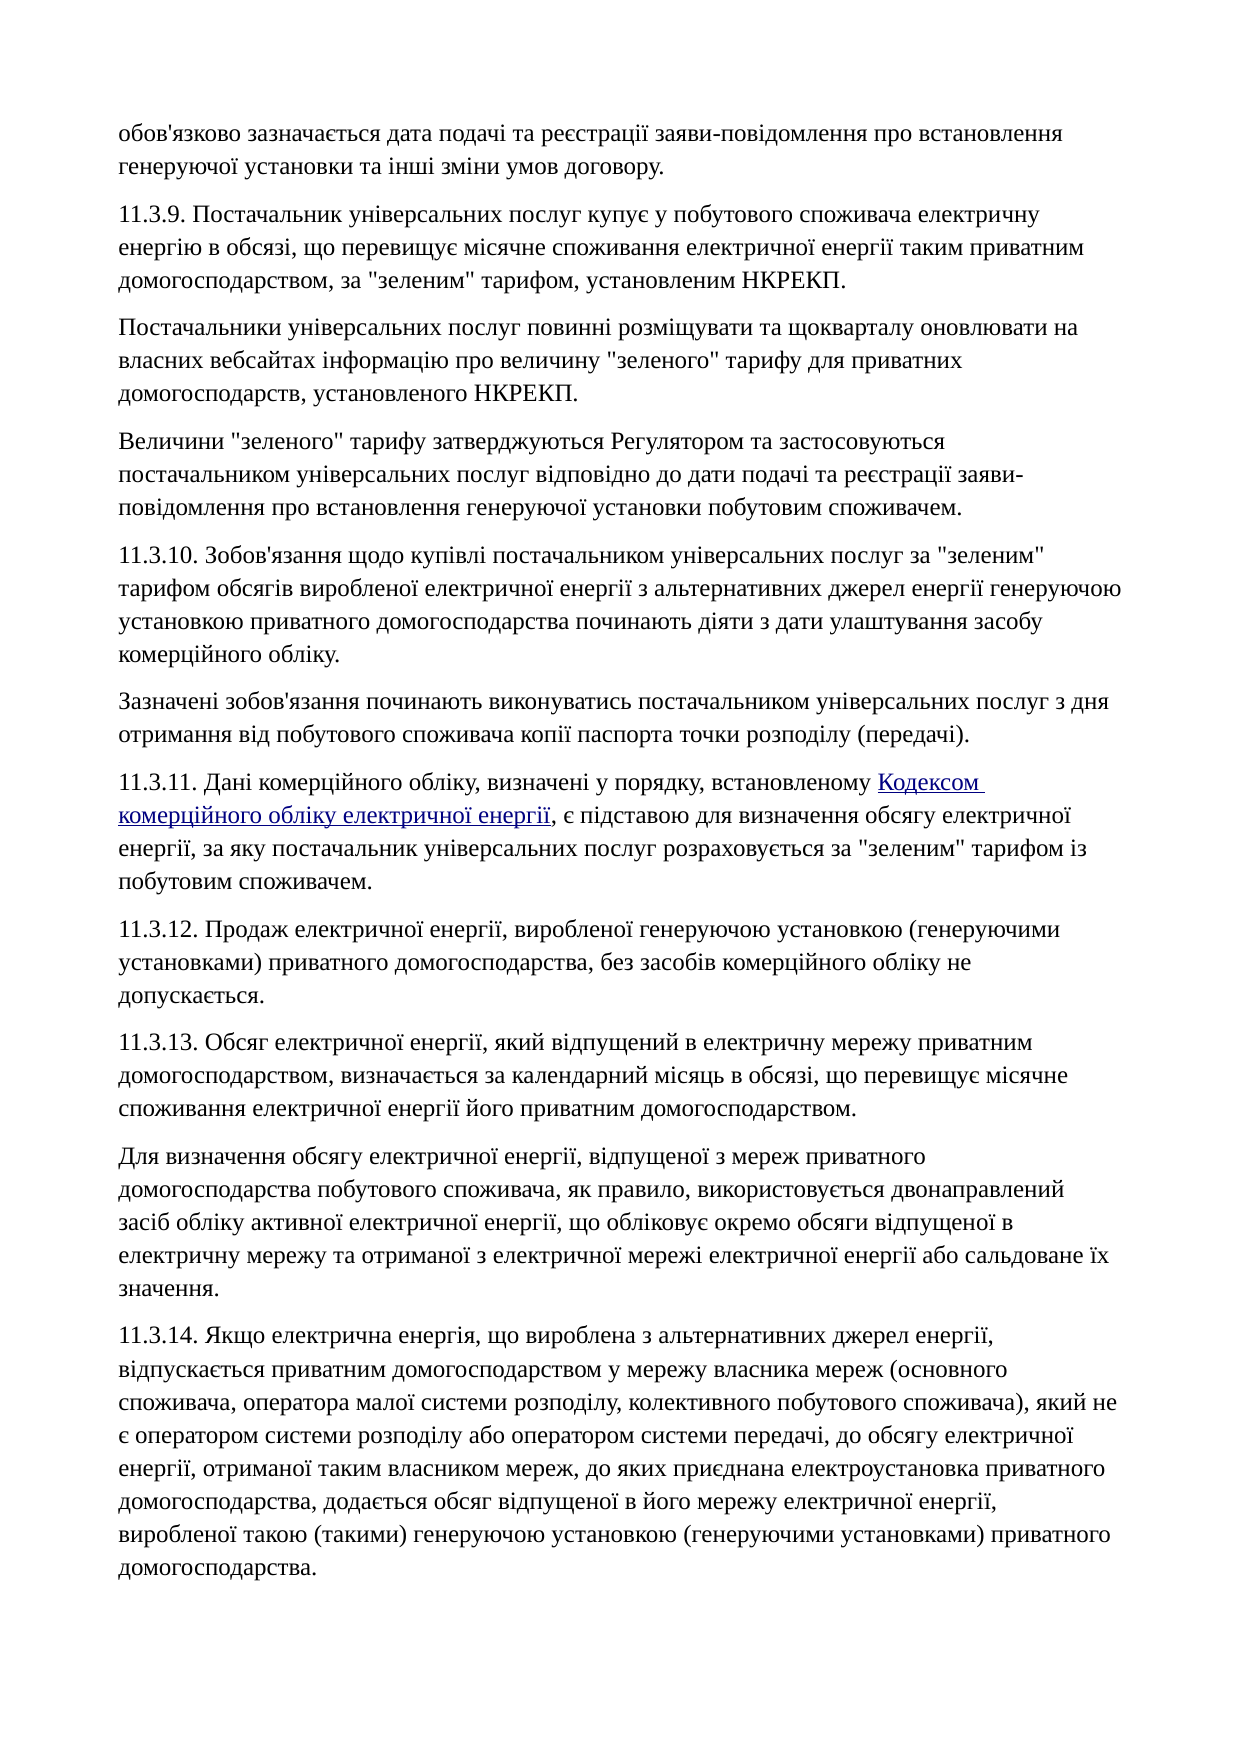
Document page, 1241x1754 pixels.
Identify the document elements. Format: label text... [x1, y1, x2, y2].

text Для визначення обсягу електричної енергії, відпущеної з мереж приватного домогосподарства побутового споживача, як правило, використовується двонаправлений засіб обліку активної електричної енергії, що обліковує окремо обсяги відпущеної в електричну мережу та отриманої з електричної мережі електричної енергії або сальдоване їх значення. [118, 1141, 1122, 1302]
text 11.3.10. Зобов'язання щодо купівлі постачальником універсальних послуг за "зеленим" тарифом обсягів виробленої електричної енергії з альтернативних джерел енергії генеруючою установкою приватного домогосподарства починають діяти з дати улаштування засобу комерційного обліку. [118, 540, 1122, 667]
text 11.3.14. Якщо електрична енергія, що вироблена з альтернативних джерел енергії, відпускається приватним домогосподарством у мережу власника мереж (основного споживача, оператора малої системи розподілу, колективного побутового споживача), який не є оператором системи розподілу або оператором системи передачі, до обсягу електричної енергії, отриманої таким власником мереж, до яких приєднана електроустановка приватного домогосподарства, додається обсяг відпущеної в його мережу електричної енергії, виробленої такою (такими) генеруючою установкою (генеруючими установками) приватного домогосподарства. [118, 1321, 1122, 1581]
text 11.3.9. Постачальник універсальних послуг купує у побутового споживача електричну енергію в обсязі, що перевищує місячне споживання електричної енергії таким приватним домогосподарством, за "зеленим" тарифом, установленим НКРЕКП. [118, 199, 1122, 293]
text Величини "зеленого" тарифу затверджуються Регулятором та застосовуються постачальником універсальних послуг відповідно до дати подачі та реєстрації заяви-повідомлення про встановлення генеруючої установки побутовим споживачем. [118, 426, 1122, 521]
text 11.3.11. Дані комерційного обліку, визначені у порядку, встановленому Кодексом комерційного обліку електричної енергії, є підставою для визначення обсягу електричної енергії, за яку постачальник універсальних послуг розраховується за "зеленим" тарифом із побутовим споживачем. [118, 767, 1122, 895]
text обов'язково зазначається дата подачі та реєстрації заяви-повідомлення про встановлення генеруючої установки та інші зміни умов договору. [118, 118, 1122, 180]
text 11.3.13. Обсяг електричної енергії, який відпущений в електричну мережу приватним домогосподарством, визначається за календарний місяць в обсязі, що перевищує місячне споживання електричної енергії його приватним домогосподарством. [118, 1027, 1122, 1122]
text Постачальники універсальних послуг повинні розміщувати та щокварталу оновлювати на власних вебсайтах інформацію про величину "зеленого" тарифу для приватних домогосподарств, установленого НКРЕКП. [118, 312, 1122, 407]
text 11.3.12. Продаж електричної енергії, виробленої генеруючою установкою (генеруючими установками) приватного домогосподарства, без засобів комерційного обліку не допускається. [118, 914, 1122, 1008]
text Зазначені зобов'язання починають виконуватись постачальником універсальних послуг з дня отримання від побутового споживача копії паспорта точки розподілу (передачі). [118, 686, 1122, 748]
